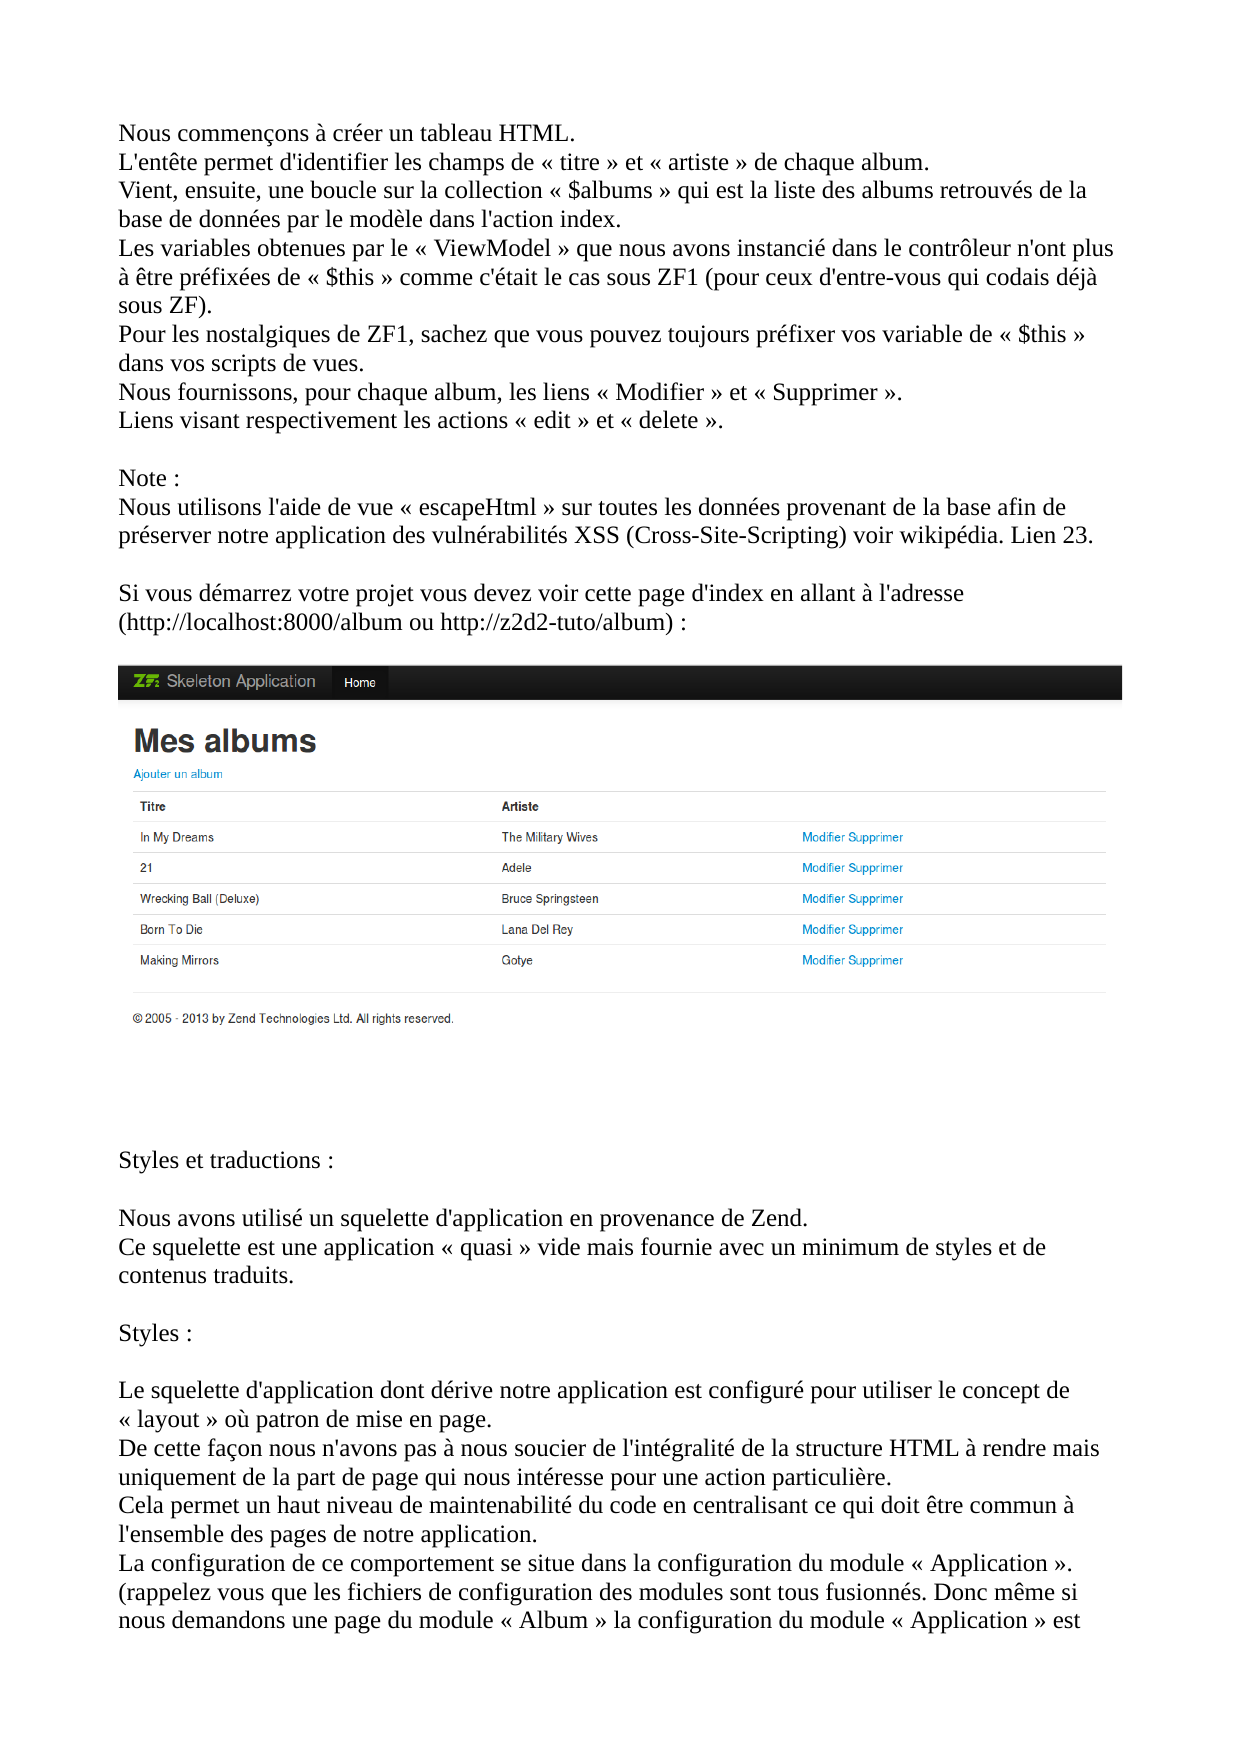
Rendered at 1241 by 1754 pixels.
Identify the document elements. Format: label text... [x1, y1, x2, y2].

text Vient, ensuite, une boucle sur la collection « $albums » qui est la liste des albums retrouvés de la base de données par le modèle dans l'action index. [118, 176, 1122, 233]
text Nous commençons à créer un tableau HTML. [118, 118, 1122, 147]
text Le squelette d'application dont dérive notre application est configuré pour utiliser le concept de « layout » où patron de mise en page. [118, 1376, 1122, 1433]
text Note : [118, 463, 1122, 492]
text Styles et traductions : [118, 1146, 1122, 1174]
text Si vous démarrez votre projet vous devez voir cette page d'index en allant à l'adresse (http://localhost:8000/album ou http://z2d2-tuto/album) : [118, 578, 1122, 636]
text Styles : [118, 1318, 1122, 1347]
text Nous avons utilisé un squelette d'application en provenance de Zend. [118, 1203, 1122, 1232]
text De cette façon nous n'avons pas à nous soucier de l'intégralité de la structure HTML à rendre mais uniquement de la part de page qui nous intéresse pour une action particulière. [118, 1433, 1122, 1491]
text Pour les nostalgiques de ZF1, sachez que vous pouvez toujours préfixer vos variable de « $this » dans vos scripts de vues. [118, 319, 1122, 377]
text Ce squelette est une application « quasi » vide mais fournie avec un minimum de styles et de contenus traduits. [118, 1232, 1122, 1289]
text Liens visant respectivement les actions « edit » et « delete ». [118, 406, 1122, 434]
text Nous fournissons, pour chaque album, les liens « Modifier » et « Supprimer ». [118, 377, 1122, 406]
text L'entête permet d'identifier les champs de « titre » et « artiste » de chaque album. [118, 147, 1122, 176]
picture [118, 664, 1123, 1117]
text La configuration de ce comportement se situe dans la configuration du module « Application ». [118, 1548, 1122, 1577]
text Les variables obtenues par le « ViewModel » que nous avons instancié dans le contrôleur n'ont plus à être préfixées de « $this » comme c'était le cas sous ZF1 (pour ceux d'entre-vous qui codais déjà sous ZF). [118, 233, 1122, 319]
text Nous utilisons l'aide de vue « escapeHtml » sur toutes les données provenant de la base afin de préserver notre application des vulnérabilités XSS (Cross-Site-Scripting) voir wikipédia. Lien 23. [118, 492, 1122, 549]
text (rappelez vous que les fichiers de configuration des modules sont tous fusionnés. Donc même si nous demandons une page du module « Album » la configuration du module « Application » est [118, 1577, 1122, 1634]
text Cela permet un haut niveau de maintenabilité du code en centralisant ce qui doit être commun à l'ensemble des pages de notre application. [118, 1491, 1122, 1548]
